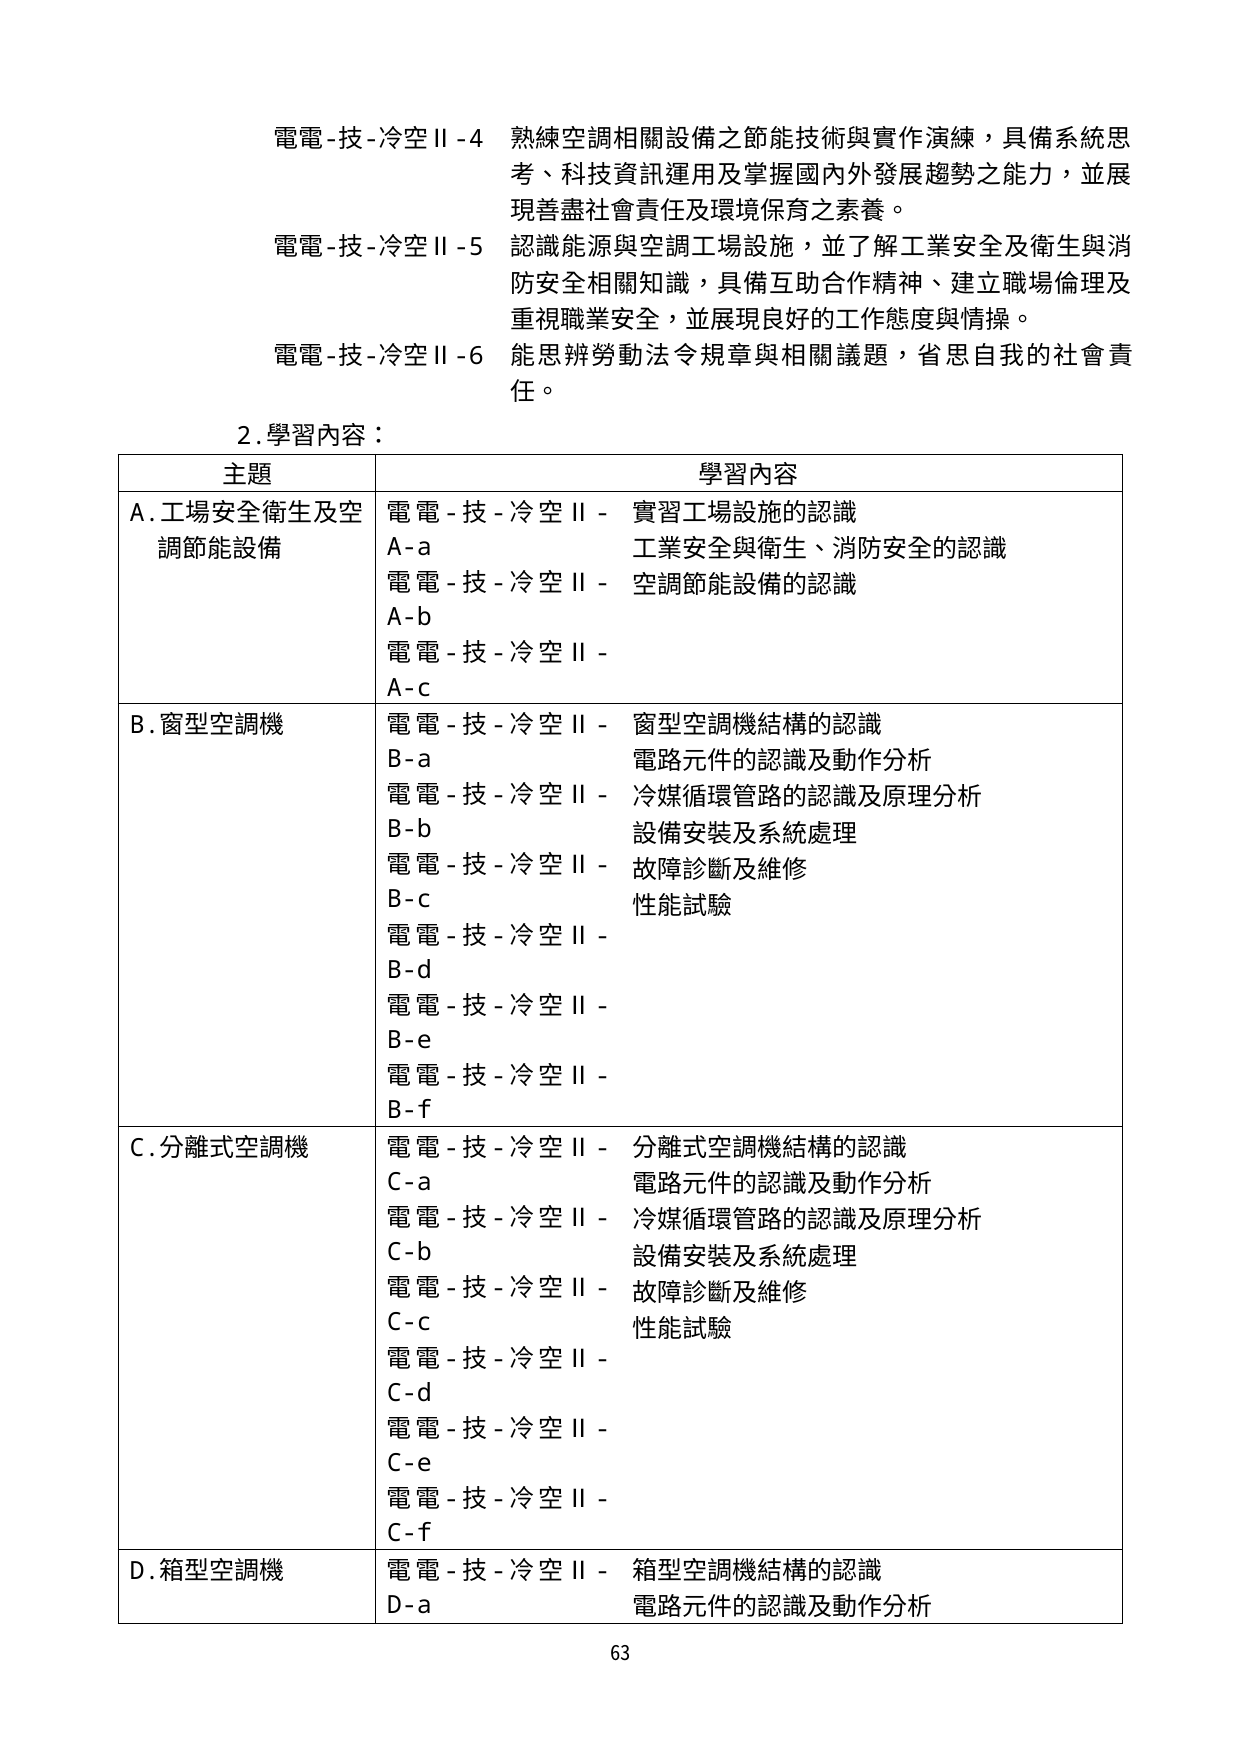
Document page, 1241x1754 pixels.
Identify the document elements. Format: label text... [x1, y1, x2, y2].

table_cell 能思辨勞動法令規章與相關議題，省思自我的社會責任。 [499, 336, 1144, 408]
table_cell 認識能源與空調工場設施，並了解工業安全及衛生與消防安全相關知識，具備互助合作精神、建立職場倫理及重視職業安全，並展現良好的工作態度與情操。 [499, 227, 1144, 336]
table_cell 電電-技-冷空Ⅱ-A-a 電電-技-冷空Ⅱ-A-b 電電-技-冷空Ⅱ-A-c [376, 492, 621, 703]
table_cell A.工場安全衛生及空調節能設備 [119, 492, 375, 703]
table_cell 窗型空調機結構的認識 電路元件的認識及動作分析 冷媒循環管路的認識及原理分析 設備安裝及系統處理 故障診斷及維修 性能試驗 [621, 704, 1122, 1126]
table_cell 實習工場設施的認識 工業安全與衛生、消防安全的認識 空調節能設備的認識 [621, 492, 1122, 703]
table_cell 電電-技-冷空Ⅱ-6 [262, 336, 498, 408]
table_header 主題 [119, 455, 375, 491]
table_cell D.箱型空調機 [119, 1550, 375, 1623]
text 2.學習內容： [118, 408, 1122, 454]
table_cell 熟練空調相關設備之節能技術與實作演練，具備系統思考、科技資訊運用及掌握國內外發展趨勢之能力，並展現善盡社會責任及環境保育之素養。 [499, 118, 1144, 227]
table_cell 箱型空調機結構的認識 電路元件的認識及動作分析 [621, 1550, 1122, 1623]
table_cell 分離式空調機結構的認識 電路元件的認識及動作分析 冷媒循環管路的認識及原理分析 設備安裝及系統處理 故障診斷及維修 性能試驗 [621, 1127, 1122, 1549]
table_cell 電電-技-冷空Ⅱ-B-a 電電-技-冷空Ⅱ-B-b 電電-技-冷空Ⅱ-B-c 電電-技-冷空Ⅱ-B-d 電電-技-冷空Ⅱ-B-e 電電-技-冷空Ⅱ-B-f [376, 704, 621, 1126]
table_cell 電電-技-冷空Ⅱ-4 [262, 118, 498, 227]
table_cell 電電-技-冷空Ⅱ-D-a [376, 1550, 621, 1623]
table_cell B.窗型空調機 [119, 704, 375, 1126]
table_cell 電電-技-冷空Ⅱ-C-a 電電-技-冷空Ⅱ-C-b 電電-技-冷空Ⅱ-C-c 電電-技-冷空Ⅱ-C-d 電電-技-冷空Ⅱ-C-e 電電-技-冷空Ⅱ-C-f [376, 1127, 621, 1549]
table_cell 電電-技-冷空Ⅱ-5 [262, 227, 498, 336]
table_cell C.分離式空調機 [119, 1127, 375, 1549]
table_header 學習內容 [376, 455, 1122, 491]
